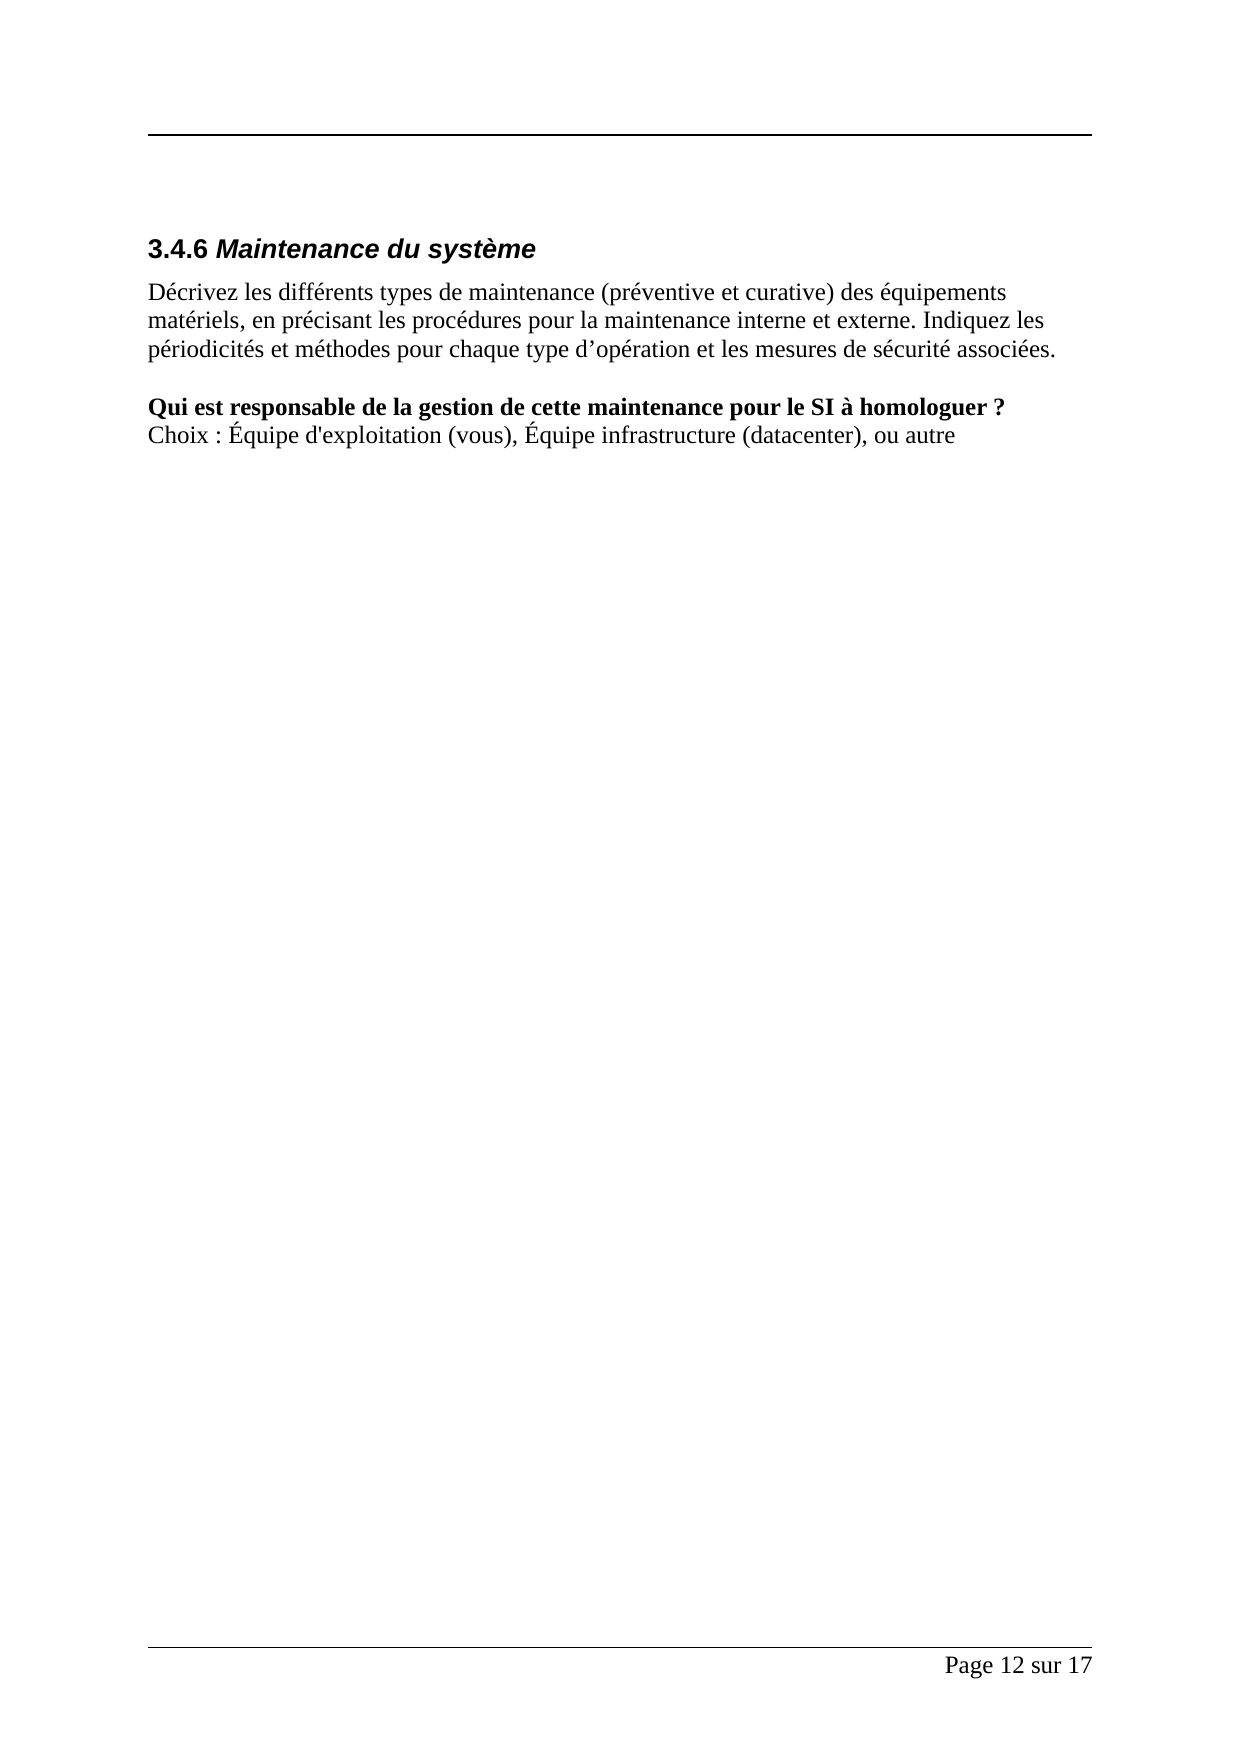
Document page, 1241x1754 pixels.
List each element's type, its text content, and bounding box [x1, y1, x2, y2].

subtitle 3.4.6 Maintenance du système [148, 233, 1092, 264]
text Décrivez les différents types de maintenance (préventive et curative) des équipements matériels, en précisant les procédures pour la maintenance interne et externe. Indiquez les périodicités et méthodes pour chaque type d’opération et les mesures de sécurité associées. [148, 277, 1092, 363]
text Qui est responsable de la gestion de cette maintenance pour le SI à homologuer ? Choix : Équipe d'exploitation (vous), Équipe infrastructure (datacenter), ou autre [148, 392, 1092, 449]
